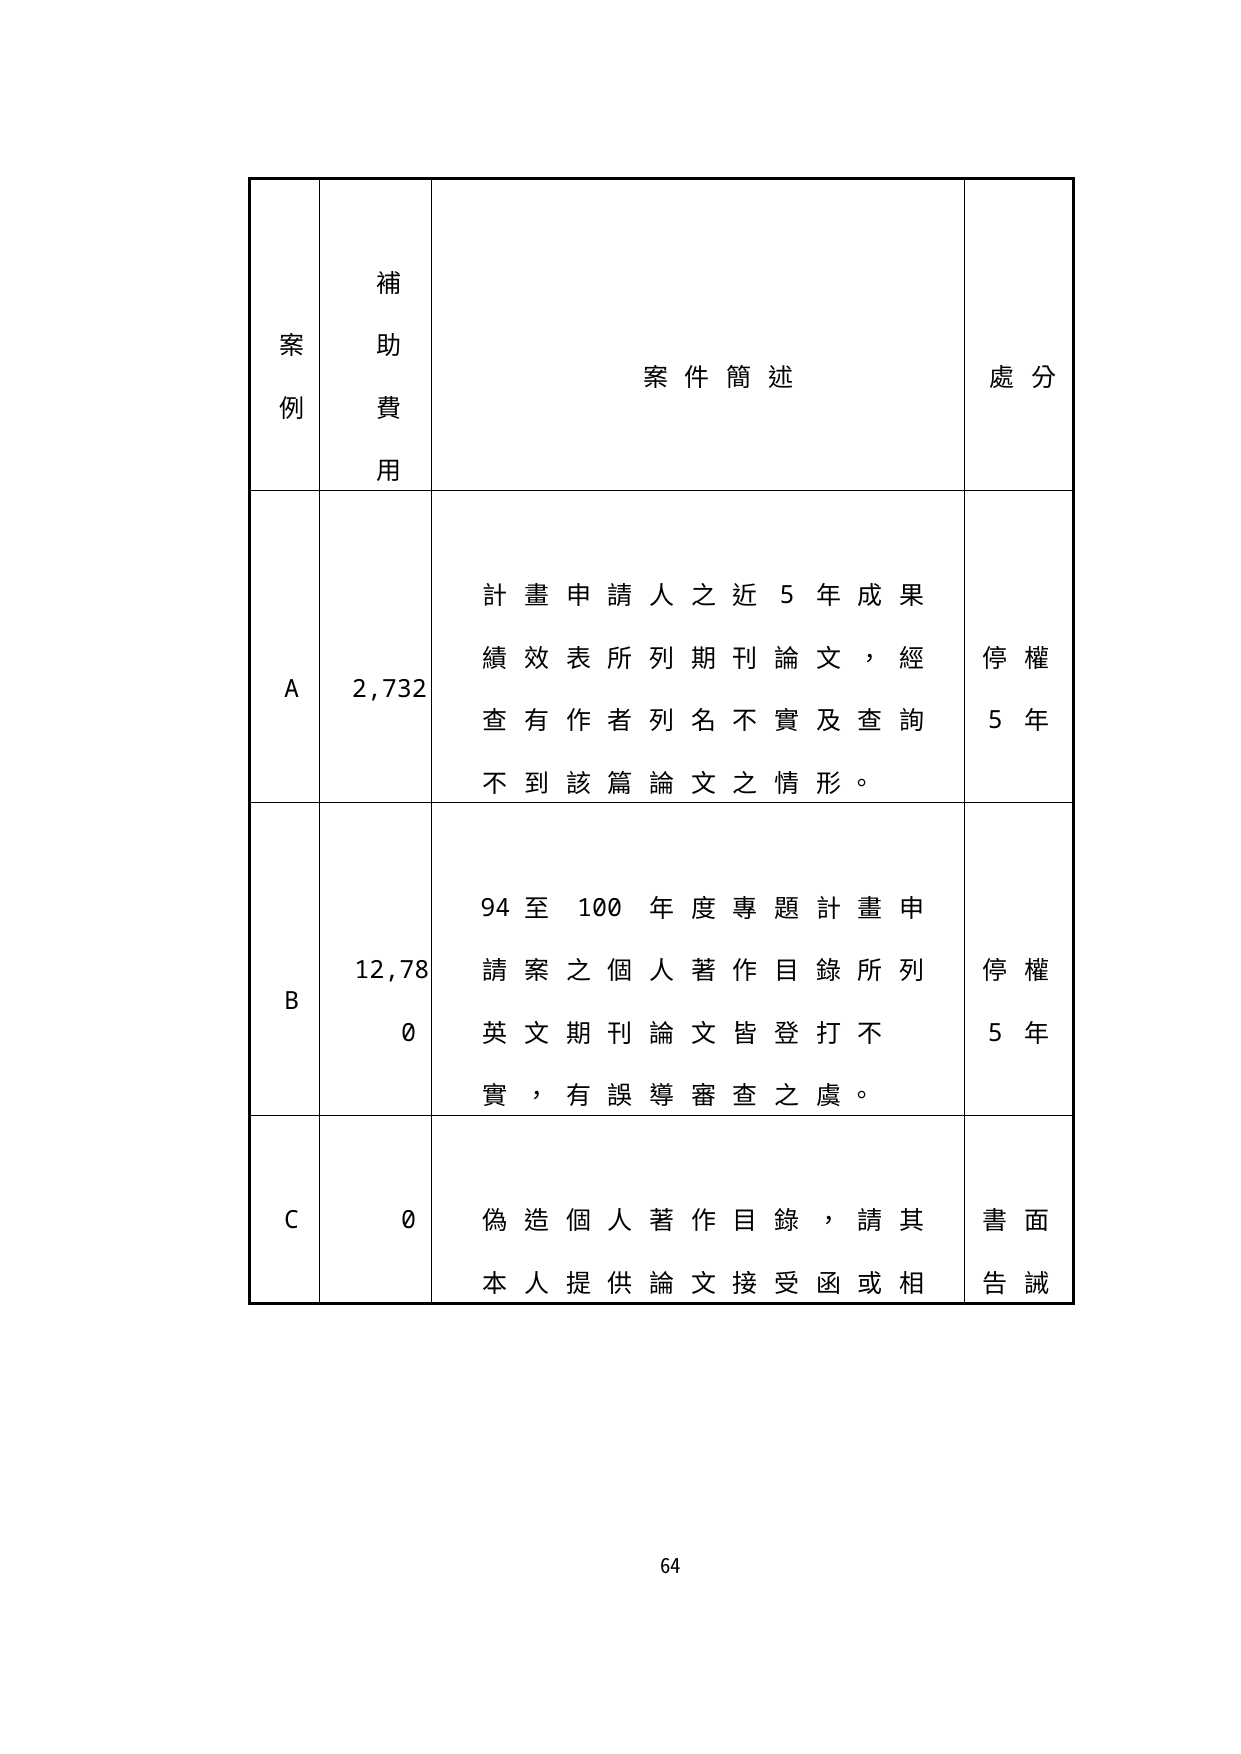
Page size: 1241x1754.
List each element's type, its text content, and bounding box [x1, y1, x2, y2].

table_header 案例 [251, 180, 319, 490]
table_header 案件簡述 [432, 180, 964, 490]
table_header 處分 [965, 180, 1072, 490]
table_cell 0 [320, 1116, 431, 1302]
table_cell 2,732 [320, 491, 431, 802]
table_cell 書面告誡 [965, 1116, 1072, 1302]
table_cell 偽造個人著作目錄，請其本人提供論文接受函或相 [432, 1116, 964, 1302]
table_header 補助費用 [320, 180, 431, 490]
table_cell 94至100年度專題計畫申請案之個人著作目錄所列英文期刊論文皆登打不實，有誤導審查之虞。 [432, 803, 964, 1115]
table_cell 停權5年 [965, 491, 1072, 802]
table_cell 12,780 [320, 803, 431, 1115]
table_cell 停權5年 [965, 803, 1072, 1115]
table_cell C [251, 1116, 319, 1302]
table_cell A [251, 491, 319, 802]
table_cell B [251, 803, 319, 1115]
table_cell 計畫申請人之近5年成果績效表所列期刊論文，經查有作者列名不實及查詢不到該篇論文之情形。 [432, 491, 964, 802]
